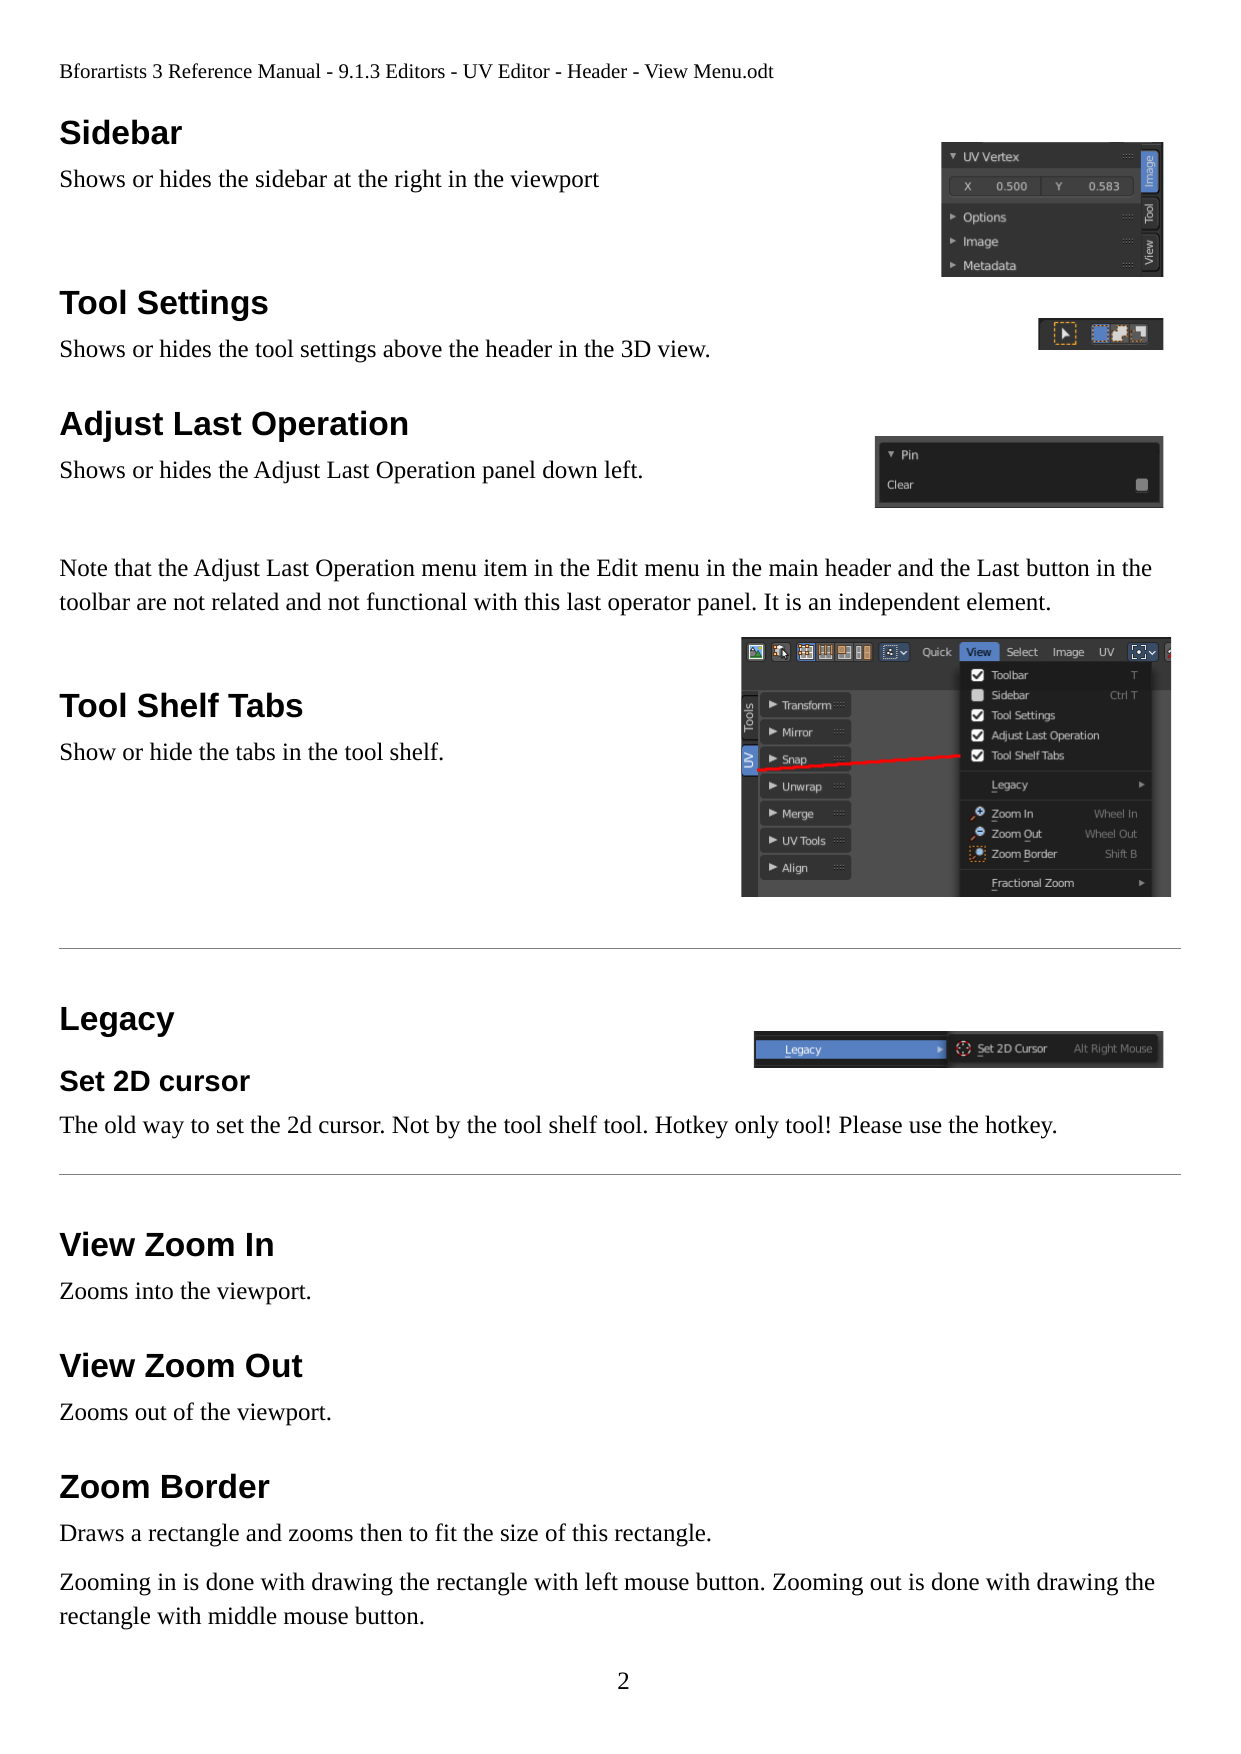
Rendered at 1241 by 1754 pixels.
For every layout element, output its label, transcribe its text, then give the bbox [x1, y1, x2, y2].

subtitle Adjust Last Operation [59, 404, 1181, 442]
subtitle View Zoom Out [59, 1346, 1181, 1384]
picture [741, 637, 1172, 897]
subtitle Legacy [59, 998, 1181, 1037]
subtitle View Zoom In [59, 1224, 1181, 1263]
text The old way to set the 2d cursor. Not by the tool shelf tool. Hotkey only tool! Please use the hotkey. [59, 1111, 1181, 1139]
subtitle Set 2D cursor [59, 1064, 1181, 1098]
text Zooming in is done with drawing the rectangle with left mouse button. Zooming out is done with drawing the rectangle with middle mouse button. [59, 1567, 1181, 1630]
text Show or hide the tabs in the tool shelf. [59, 737, 741, 766]
subtitle Zoom Border [59, 1467, 1181, 1505]
text Zooms into the viewport. [59, 1276, 1181, 1304]
text Shows or hides the Adjust Last Operation panel down left. [59, 455, 874, 484]
text Draws a rectangle and zooms then to fit the size of this rectangle. [59, 1518, 1181, 1547]
picture [1038, 318, 1164, 350]
text Zooms out of the viewport. [59, 1397, 1181, 1426]
subtitle Tool Settings [59, 283, 1181, 321]
subtitle Tool Shelf Tabs [59, 686, 741, 725]
picture [941, 142, 1164, 277]
subtitle [1172, 686, 1181, 725]
text Shows or hides the tool settings above the header in the 3D view. [59, 334, 1181, 363]
picture [874, 436, 1164, 508]
picture [753, 1031, 1164, 1068]
text Note that the Adjust Last Operation menu item in the Edit menu in the main header and the Last button in the toolbar are not related and not functional with this last operator panel. It is an independent element. [59, 553, 1181, 616]
text Shows or hides the sidebar at the right in the viewport [59, 164, 941, 192]
subtitle Sidebar [59, 113, 1181, 151]
